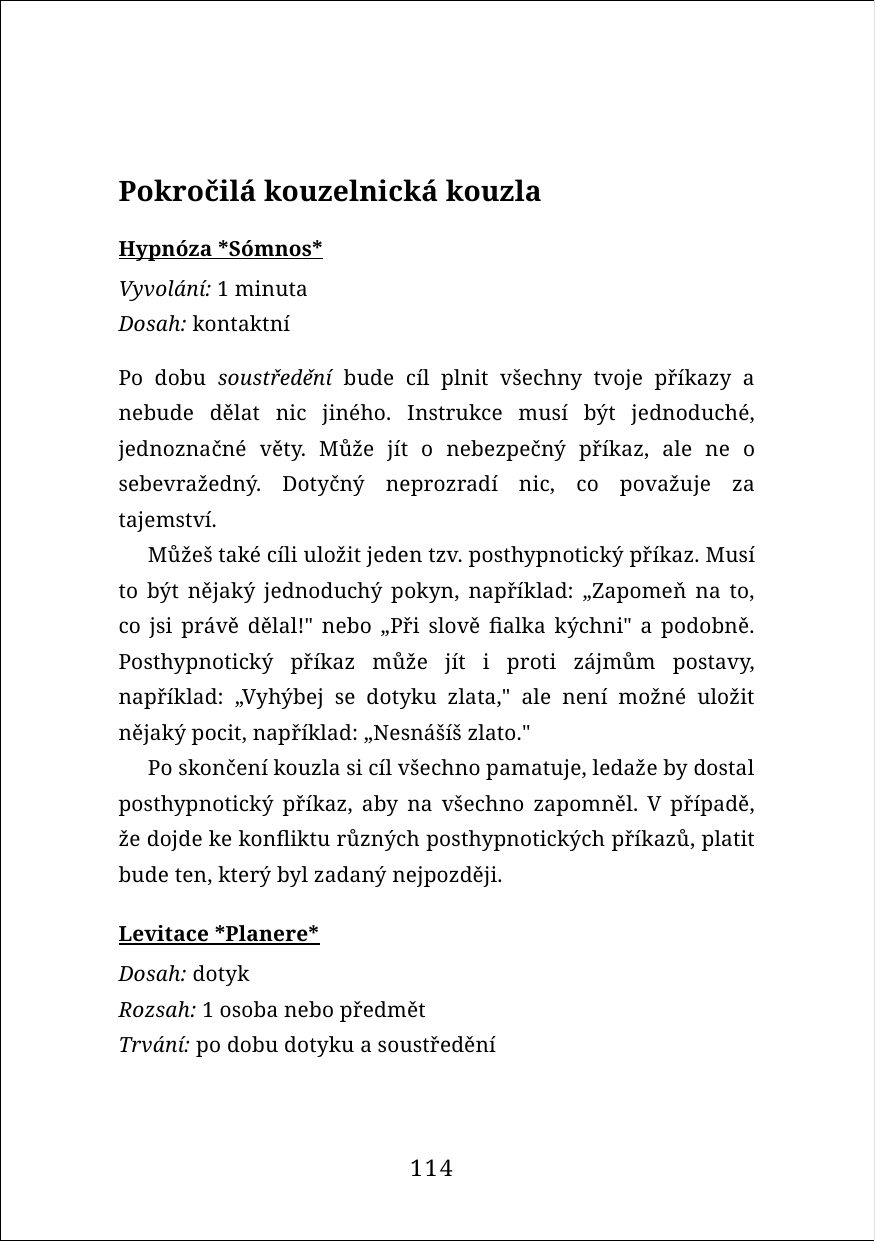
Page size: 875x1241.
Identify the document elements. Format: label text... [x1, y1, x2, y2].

text Vyvolání: 1 minuta Dosah: kontaktní [118, 274, 756, 338]
text Po dobu soustředění bude cíl plnit všechny tvoje příkazy a nebude dělat nic jiného. Instrukce musí být jednoduché, jednoznačné věty. Může jít o nebezpečný příkaz, ale ne o sebevražedný. Dotyčný neprozradí nic, co považuje za tajemství. Můžeš také cíli uložit jeden tzv. posthypnotický příkaz. Musí to být nějaký jednoduchý pokyn, například: „Zapomeň na to, co jsi právě dělal!" nebo „Při slově fialka kýchni" a podobně. Posthypnotický příkaz může jít i proti zájmům postavy, například: „Vyhýbej se dotyku zlata," ale není možné uložit nějaký pocit, například: „Nesnášíš zlato." Po skončení kouzla si cíl všechno pamatuje, ledaže by dostal posthypnotický příkaz, aby na všechno zapomněl. V případě, že dojde ke konfliktu různých posthypnotických příkazů, platit bude ten, který byl zadaný nejpozději. [118, 363, 756, 888]
subtitle Levitace *Planere* [118, 919, 756, 948]
subtitle Pokročilá kouzelnická kouzla [118, 172, 756, 210]
subtitle Hypnóza *Sómnos* [118, 234, 756, 262]
text Dosah: dotyk Rozsah: 1 osoba nebo předmět Trvání: po dobu dotyku a soustředění [118, 959, 756, 1059]
